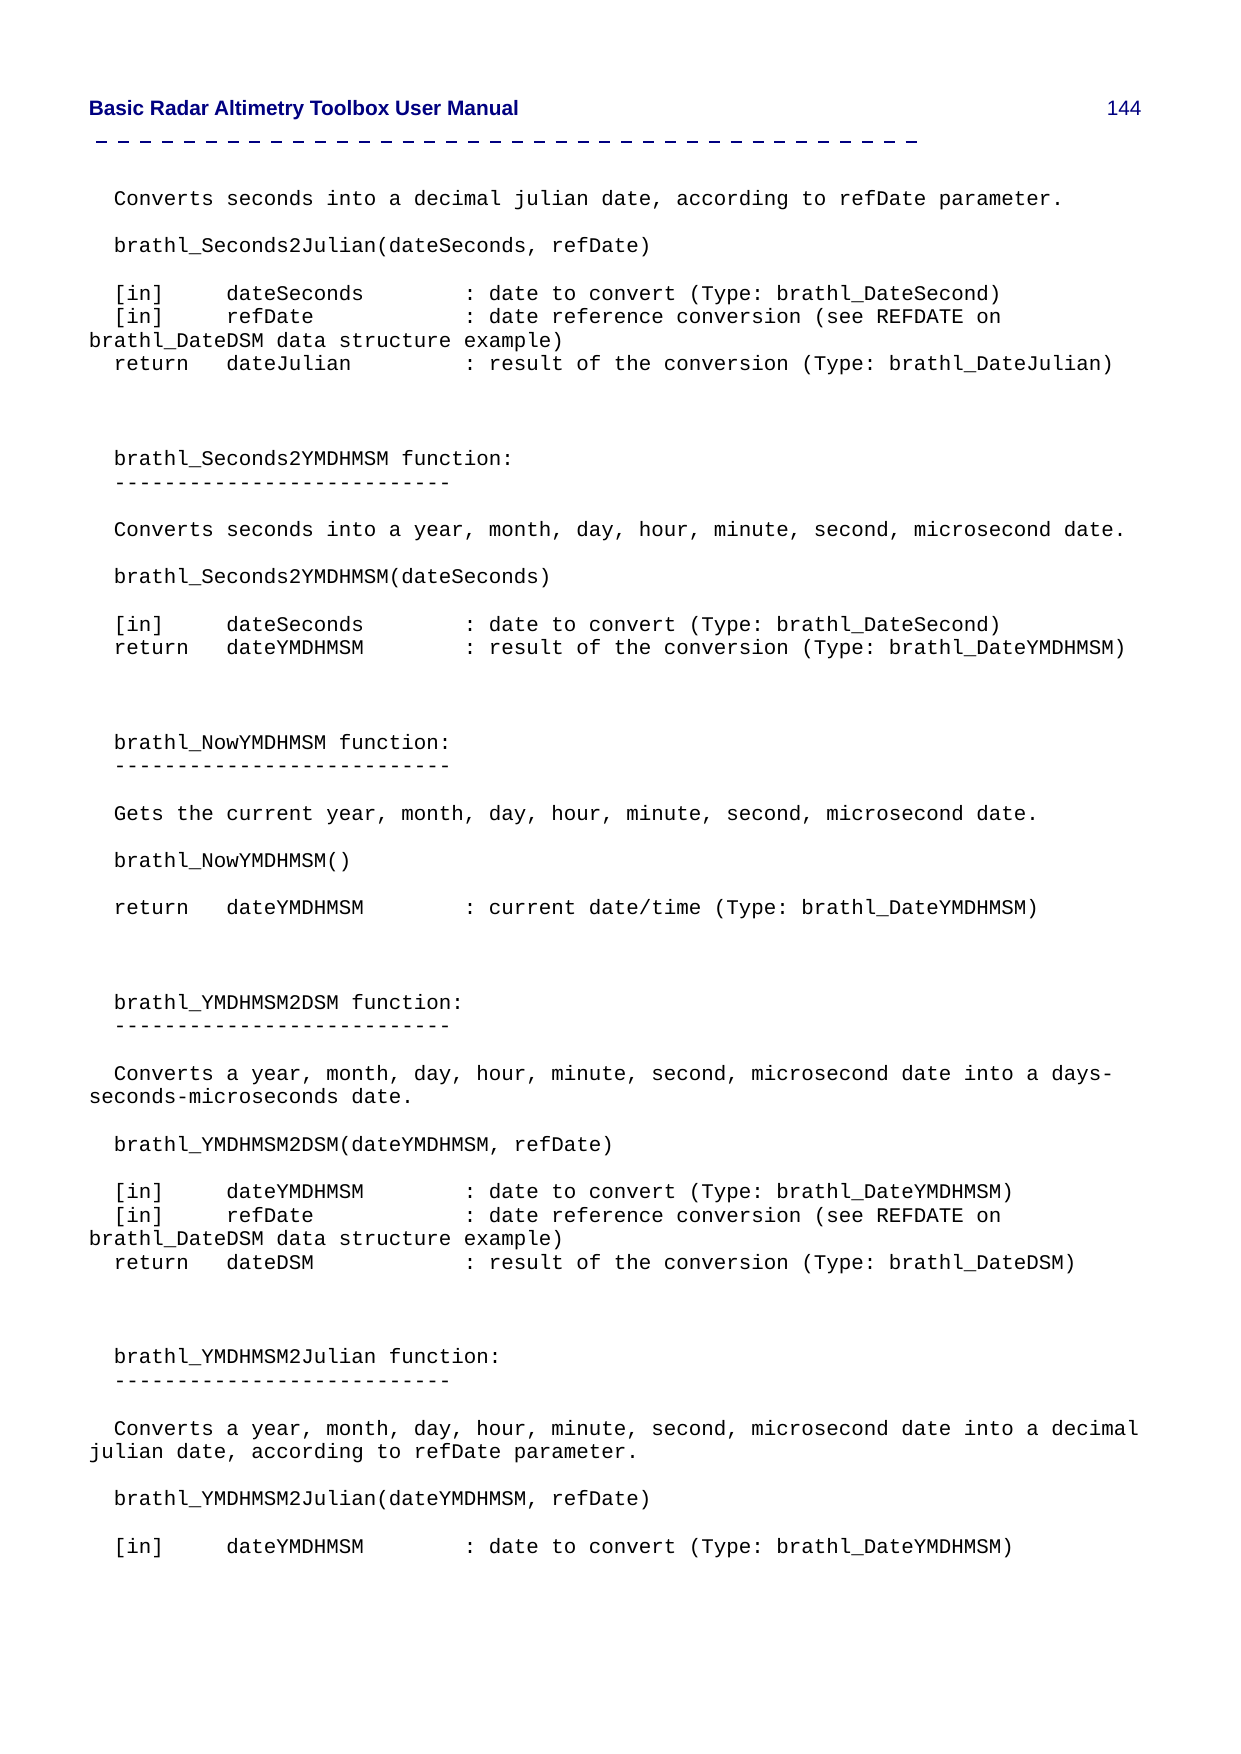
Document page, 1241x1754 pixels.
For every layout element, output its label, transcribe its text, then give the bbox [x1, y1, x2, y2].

text return dateYMDHMSM : result of the conversion (Type: brathl_DateYMDHMSM) [88, 637, 1152, 661]
text brathl_YMDHMSM2DSM(dateYMDHMSM, refDate) [88, 1134, 1152, 1157]
text brathl_Seconds2YMDHMSM(dateSeconds) [88, 566, 1152, 590]
text brathl_Seconds2Julian(dateSeconds, refDate) [88, 235, 1152, 259]
text [in] dateSeconds : date to convert (Type: brathl_DateSecond) [88, 282, 1152, 306]
text brathl_NowYMDHMSM() [88, 850, 1152, 874]
text return dateYMDHMSM : current date/time (Type: brathl_DateYMDHMSM) [88, 897, 1152, 921]
text [in] dateYMDHMSM : date to convert (Type: brathl_DateYMDHMSM) [88, 1181, 1152, 1205]
text --------------------------- [88, 1370, 1152, 1394]
text [in] dateSeconds : date to convert (Type: brathl_DateSecond) [88, 613, 1152, 637]
text Converts seconds into a decimal julian date, according to refDate parameter. [88, 188, 1152, 212]
text Converts a year, month, day, hour, minute, second, microsecond date into a decimal julian date, according to refDate parameter. [88, 1417, 1152, 1465]
text brathl_YMDHMSM2Julian function: [88, 1347, 1152, 1370]
text return dateJulian : result of the conversion (Type: brathl_DateJulian) [88, 353, 1152, 377]
text return dateDSM : result of the conversion (Type: brathl_DateDSM) [88, 1252, 1152, 1276]
text brathl_YMDHMSM2DSM function: [88, 992, 1152, 1016]
text --------------------------- [88, 755, 1152, 779]
text brathl_NowYMDHMSM function: [88, 732, 1152, 755]
text brathl_YMDHMSM2Julian(dateYMDHMSM, refDate) [88, 1488, 1152, 1512]
text Gets the current year, month, day, hour, minute, second, microsecond date. [88, 803, 1152, 826]
text brathl_Seconds2YMDHMSM function: [88, 448, 1152, 472]
text --------------------------- [88, 472, 1152, 495]
text --------------------------- [88, 1016, 1152, 1039]
text Converts a year, month, day, hour, minute, second, microsecond date into a days-seconds-microseconds date. [88, 1063, 1152, 1110]
text [in] refDate : date reference conversion (see REFDATE on brathl_DateDSM data structure example) [88, 306, 1152, 353]
text [in] dateYMDHMSM : date to convert (Type: brathl_DateYMDHMSM) [88, 1536, 1152, 1559]
text [in] refDate : date reference conversion (see REFDATE on brathl_DateDSM data structure example) [88, 1205, 1152, 1252]
text Converts seconds into a year, month, day, hour, minute, second, microsecond date. [88, 519, 1152, 543]
